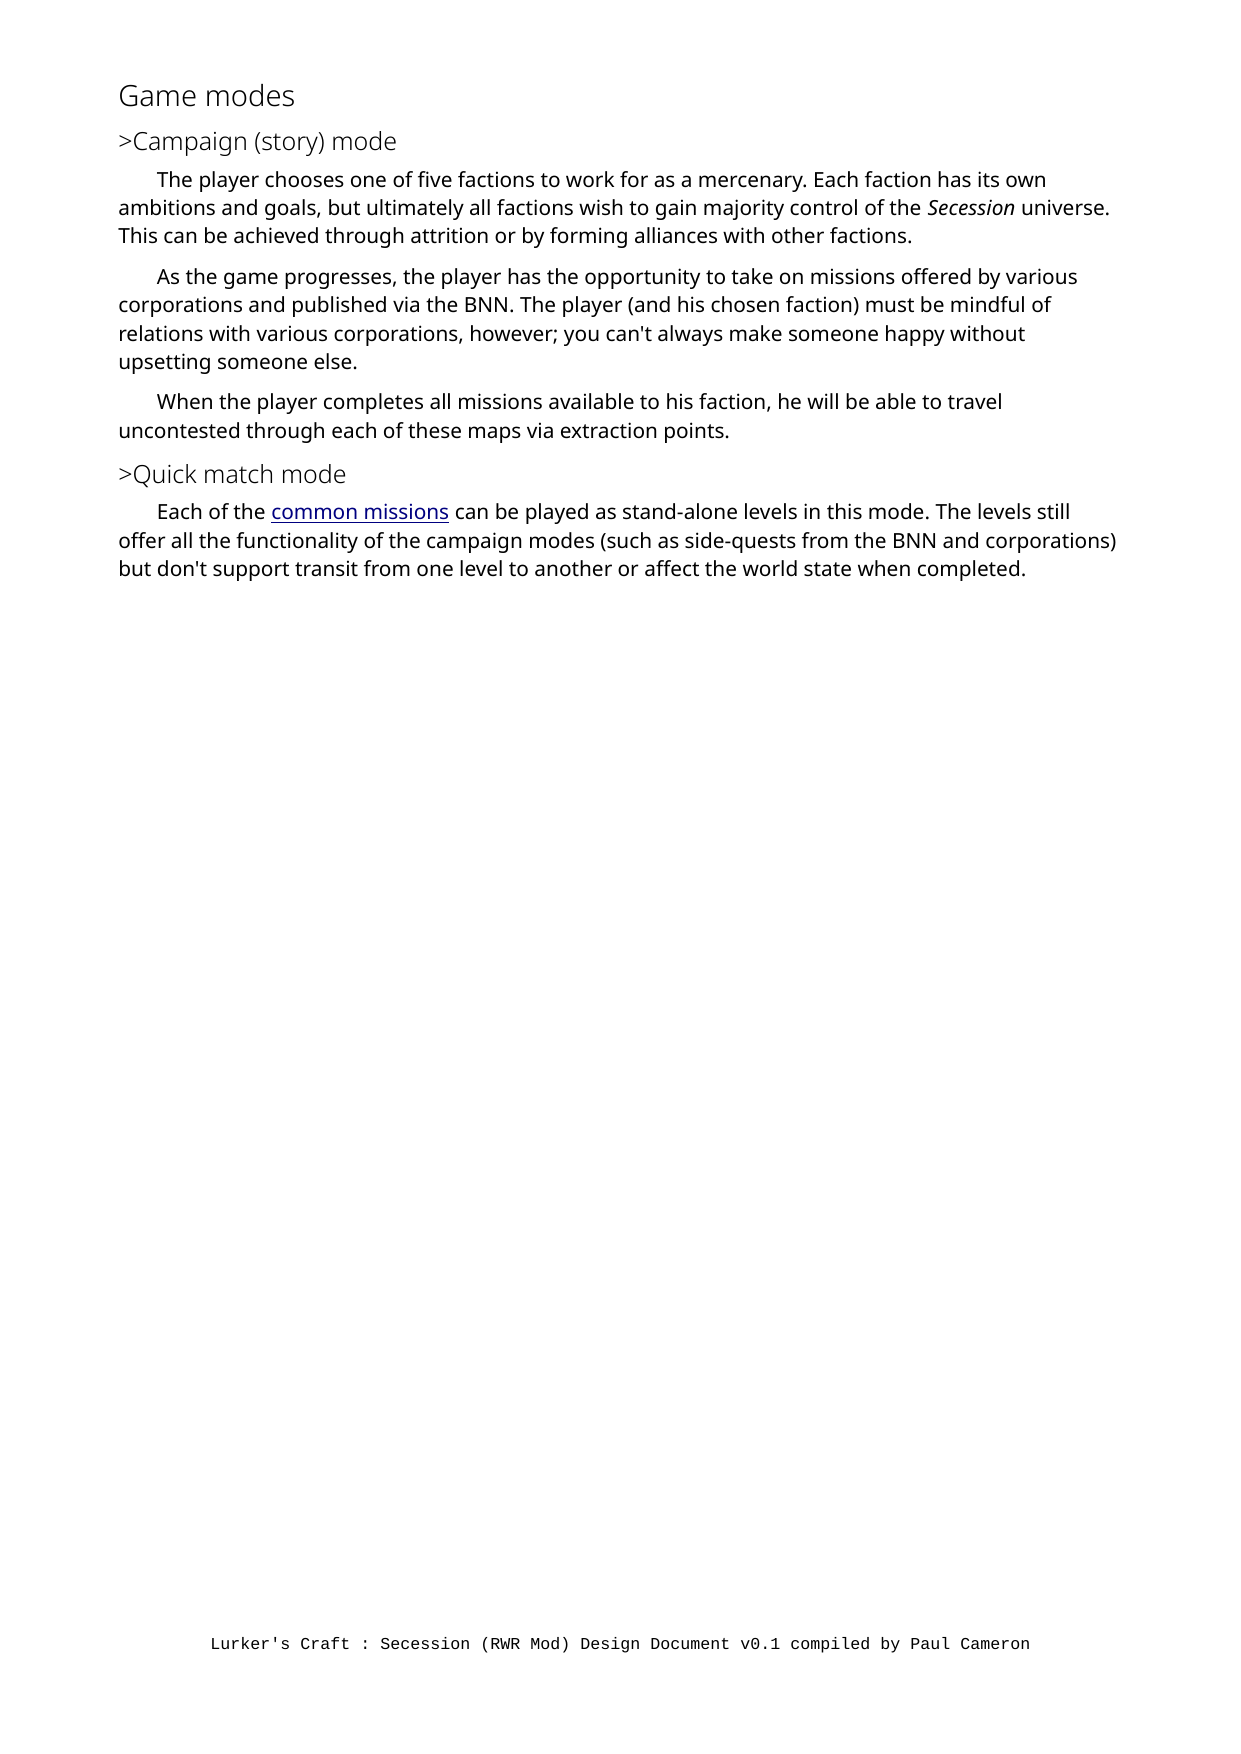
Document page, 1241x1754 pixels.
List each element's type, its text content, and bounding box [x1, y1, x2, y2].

text When the player completes all missions available to his faction, he will be able to travel uncontested through each of these maps via extraction points. [118, 387, 1122, 444]
subtitle >Quick match mode [118, 456, 1122, 490]
text As the game progresses, the player has the opportunity to take on missions offered by various corporations and published via the BNN. The player (and his chosen faction) must be mindful of relations with various corporations, however; you can't always make someone happy without upsetting someone else. [118, 262, 1122, 376]
text Each of the common missions can be played as stand-alone levels in this mode. The levels still offer all the functionality of the campaign modes (such as side-quests from the BNN and corporations) but don't support transit from one level to another or affect the world state when completed. [118, 497, 1122, 583]
subtitle Game modes [118, 75, 1122, 115]
text The player chooses one of five factions to work for as a mercenary. Each faction has its own ambitions and goals, but ultimately all factions wish to gain majority control of the Secession universe. This can be achieved through attrition or by forming alliances with other factions. [118, 165, 1122, 250]
subtitle >Campaign (story) mode [118, 123, 1122, 158]
